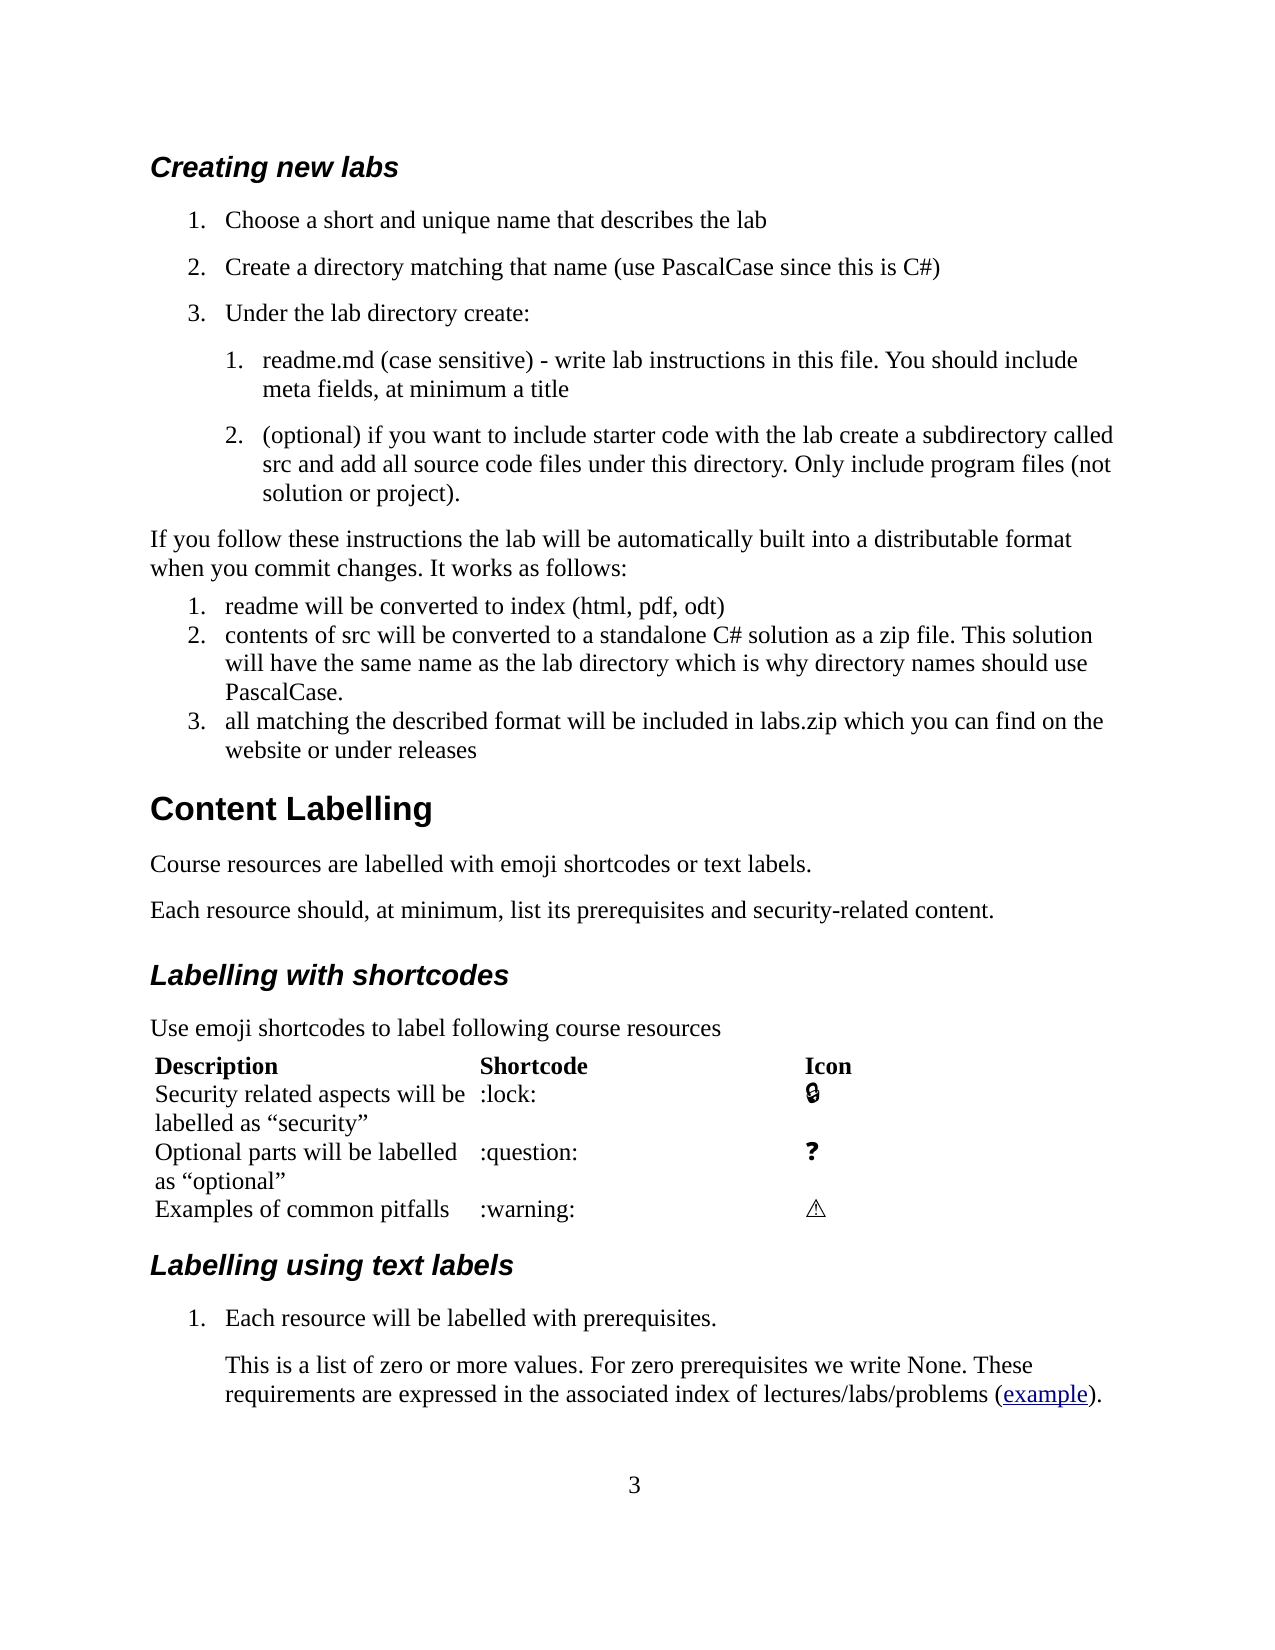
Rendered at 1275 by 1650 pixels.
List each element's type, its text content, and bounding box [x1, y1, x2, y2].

table_cell Examples of common pitfalls [150, 1195, 475, 1223]
list Each resource will be labelled with prerequisites. [187, 1303, 1125, 1332]
list readme will be converted to index (html, pdf, odt) [187, 591, 1125, 620]
list Create a directory matching that name (use PascalCase since this is C#) [187, 252, 1125, 280]
list readme.md (case sensitive) - write lab instructions in this file. You should include meta fields, at minimum a title [225, 345, 1125, 402]
text Each resource should, at minimum, list its prerequisites and security-related content. [150, 895, 1125, 924]
table_cell Security related aspects will be labelled as “security” [150, 1080, 475, 1137]
subtitle Content Labelling [150, 788, 1125, 827]
table_cell ⚠️ [800, 1195, 1125, 1223]
list Under the lab directory create: [187, 298, 1125, 327]
text Course resources are labelled with emoji shortcodes or text labels. [150, 849, 1125, 877]
table_header Description [150, 1051, 475, 1079]
table_cell :warning: [475, 1195, 800, 1223]
list all matching the described format will be included in labs.zip which you can find on the website or under releases [187, 706, 1125, 763]
subtitle Creating new labs [150, 150, 1125, 183]
text Use emoji shortcodes to label following course resources [150, 1013, 1125, 1042]
text If you follow these instructions the lab will be automatically built into a distributable format when you commit changes. It works as follows: [150, 524, 1125, 582]
table_cell ❓ [800, 1137, 1125, 1194]
list This is a list of zero or more values. For zero prerequisites we write None. These requirements are expressed in the associated index of lectures/labs/problems (example). [187, 1350, 1125, 1407]
table_header Icon [800, 1051, 1125, 1079]
table_header Shortcode [475, 1051, 800, 1079]
table_cell Optional parts will be labelled as “optional” [150, 1137, 475, 1194]
list Choose a short and unique name that describes the lab [187, 205, 1125, 234]
list (optional) if you want to include starter code with the lab create a subdirectory called src and add all source code files under this directory. Only include program files (not solution or project). [225, 420, 1125, 507]
table_cell :lock: [475, 1080, 800, 1137]
table_cell 🔒 [800, 1080, 1125, 1137]
subtitle Labelling with shortcodes [150, 958, 1125, 992]
table_cell :question: [475, 1137, 800, 1194]
list contents of src will be converted to a standalone C# solution as a zip file. This solution will have the same name as the lab directory which is why directory names should use PascalCase. [187, 620, 1125, 706]
subtitle Labelling using text labels [150, 1248, 1125, 1282]
